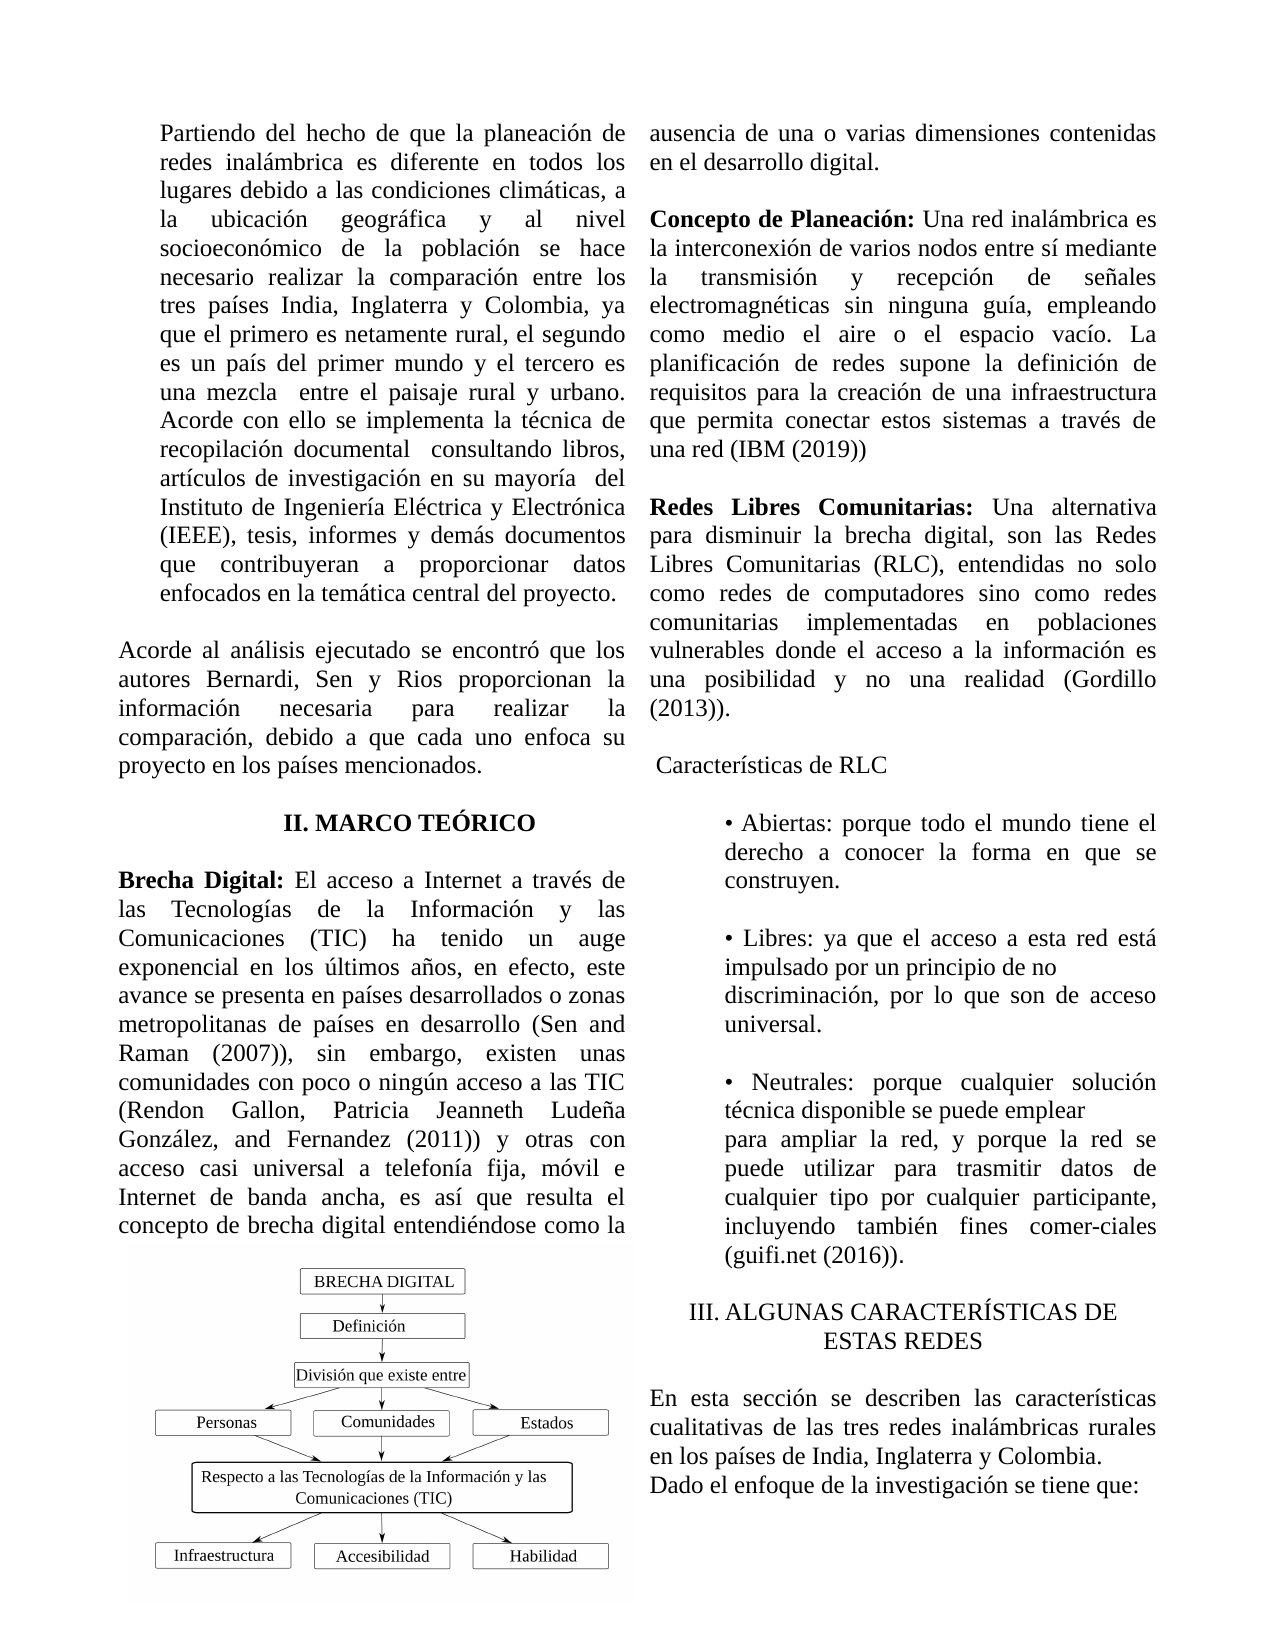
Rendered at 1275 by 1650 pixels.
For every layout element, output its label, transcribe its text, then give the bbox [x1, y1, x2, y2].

text Redes Libres Comunitarias: Una alternativa para disminuir la brecha digital, son las Redes Libres Comunitarias (RLC), entendidas no solo como redes de computadores sino como redes comunitarias implementadas en poblaciones vulnerables donde el acceso a la información es una posibilidad y no una realidad (Gordillo (2013)). [649, 492, 1157, 722]
text Concepto de Planeación: Una red inalámbrica es la interconexión de varios nodos entre sí mediante la transmisión y recepción de señales electromagnéticas sin ninguna guía, empleando como medio el aire o el espacio vacío. La planificación de redes supone la definición de requisitos para la creación de una infraestructura que permita conectar estos sistemas a través de una red (IBM (2019)) [649, 204, 1157, 463]
subtitle discriminación, por lo que son de acceso universal. [724, 981, 1157, 1038]
subtitle • Abiertas: porque todo el mundo tiene el derecho a conocer la forma en que se construyen. [724, 808, 1157, 894]
text En esta sección se describen las características cualitativas de las tres redes inalámbricas rurales en los países de India, Inglaterra y Colombia. [649, 1383, 1157, 1470]
subtitle • Libres: ya que el acceso a esta red está impulsado por un principio de no [724, 923, 1157, 981]
picture [127, 1242, 636, 1602]
text II. MARCO TEÓRICO [193, 808, 626, 837]
text Acorde al análisis ejecutado se encontró que los autores Bernardi, Sen y Rios proporcionan la información necesaria para realizar la comparación, debido a que cada uno enfoca su proyecto en los países mencionados. [118, 636, 626, 779]
subtitle • Neutrales: porque cualquier solución técnica disponible se puede emplear [724, 1067, 1157, 1124]
text Dado el enfoque de la investigación se tiene que: [649, 1470, 1157, 1498]
text Brecha Digital: El acceso a Internet a través de las Tecnologías de la Información y las Comunicaciones (TIC) ha tenido un auge exponencial en los últimos años, en efecto, este avance se presenta en países desarrollados o zonas metropolitanas de países en desarrollo (Sen and Raman (2007)), sin embargo, existen unas comunidades con poco o ningún acceso a las TIC (Rendon Gallon, Patricia Jeanneth Ludeña González, and Fernandez (2011)) y otras con acceso casi universal a telefonía fija, móvil e Internet de banda ancha, es así que resulta el concepto de brecha digital entendiéndose como la [118, 866, 626, 1239]
text Partiendo del hecho de que la planeación de redes inalámbrica es diferente en todos los lugares debido a las condiciones climáticas, a la ubicación geográfica y al nivel socioeconómico de la población se hace necesario realizar la comparación entre los tres países India, Inglaterra y Colombia, ya que el primero es netamente rural, el segundo es un país del primer mundo y el tercero es una mezcla entre el paisaje rural y urbano. Acorde con ello se implementa la técnica de recopilación documental consultando libros, artículos de investigación en su mayoría del Instituto de Ingeniería Eléctrica y Electrónica (IEEE), tesis, informes y demás documentos que contribuyeran a proporcionar datos enfocados en la temática central del proyecto. [159, 118, 626, 607]
text ausencia de una o varias dimensiones contenidas en el desarrollo digital. [649, 118, 1157, 176]
subtitle Características de RLC [649, 751, 1157, 779]
text III. ALGUNAS CARACTERÍSTICAS DE ESTAS REDES [649, 1297, 1157, 1355]
subtitle para ampliar la red, y porque la red se puede utilizar para trasmitir datos de cualquier tipo por cualquier participante, incluyendo también fines comer-ciales (guifi.net (2016)). [724, 1124, 1157, 1268]
